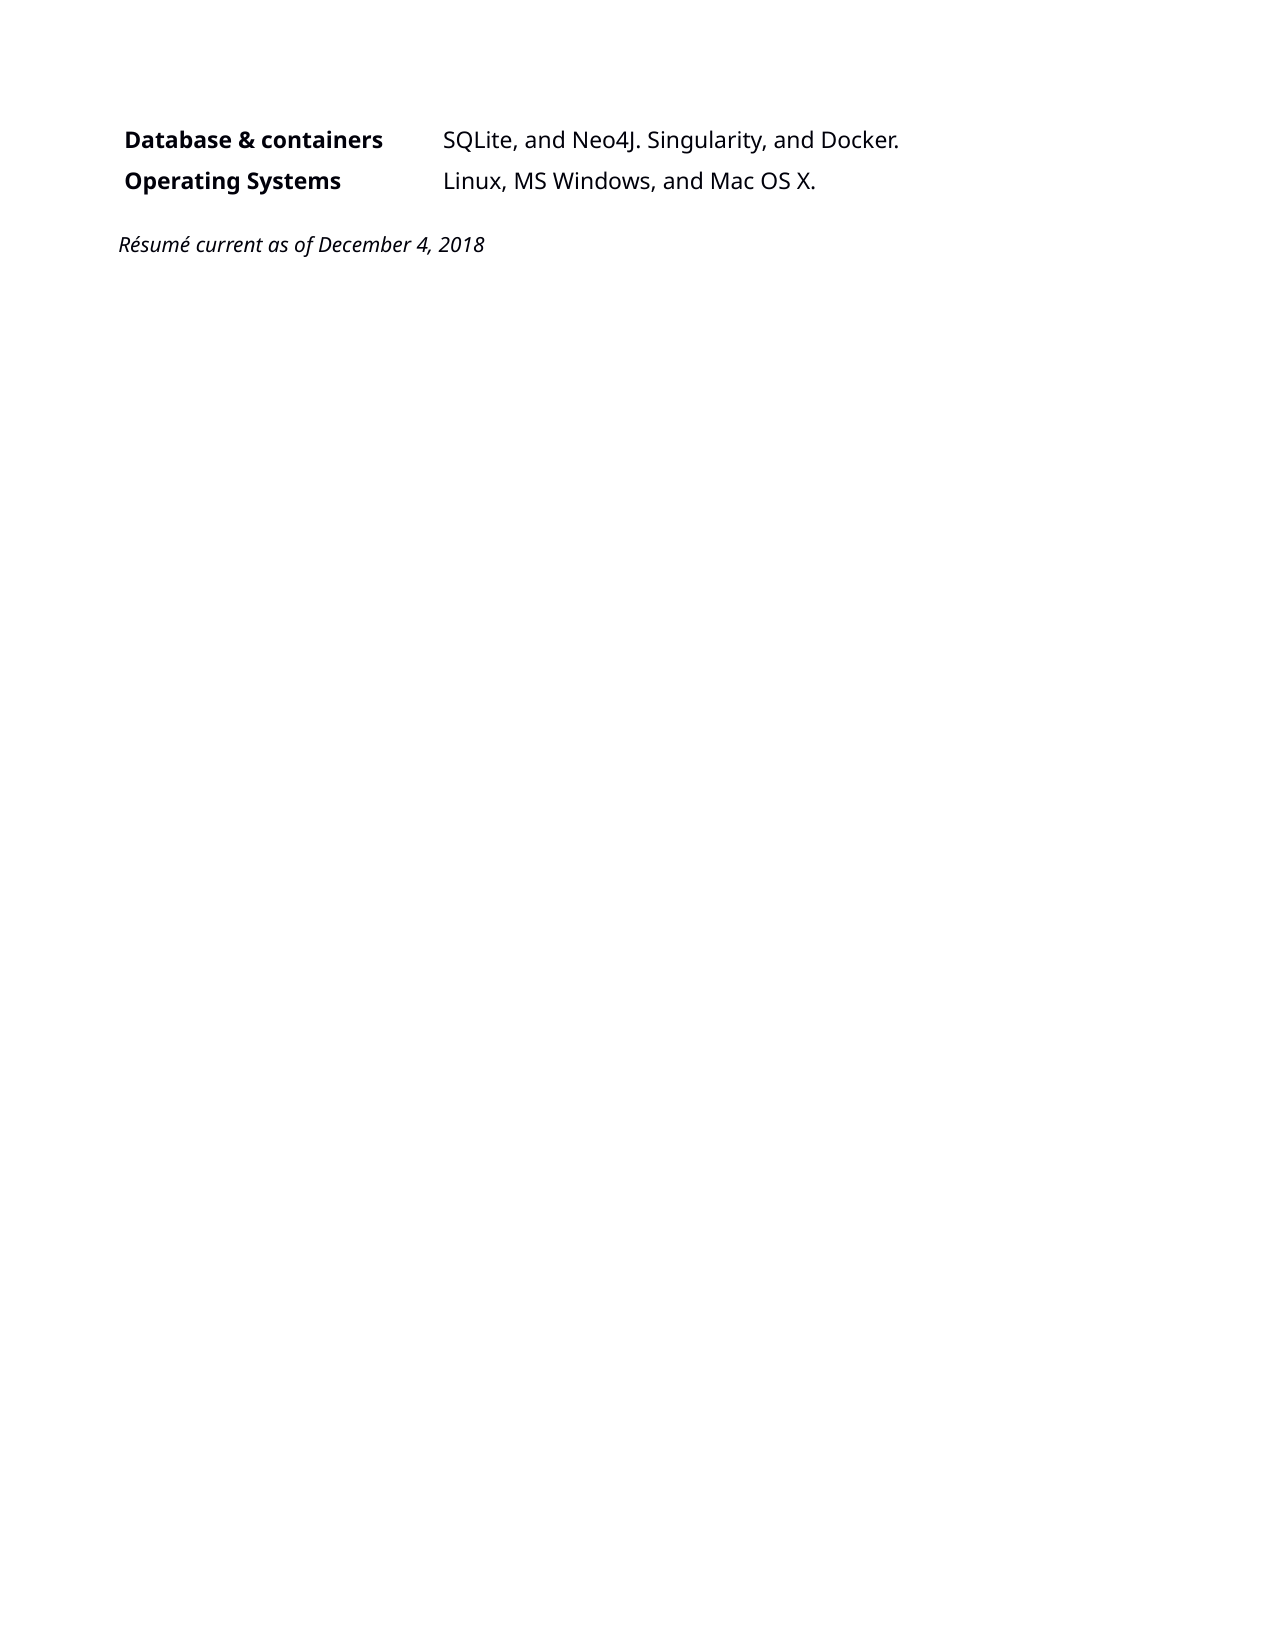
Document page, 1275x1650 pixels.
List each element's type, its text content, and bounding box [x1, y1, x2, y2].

table_cell Linux, MS Windows, and Mac OS X. [437, 159, 1157, 199]
table_cell Operating Systems [118, 159, 437, 199]
table_cell Database & containers [118, 118, 437, 158]
text Résumé current as of December 4, 2018 [118, 230, 1157, 259]
table_cell SQLite, and Neo4J. Singularity, and Docker. [437, 118, 1157, 158]
